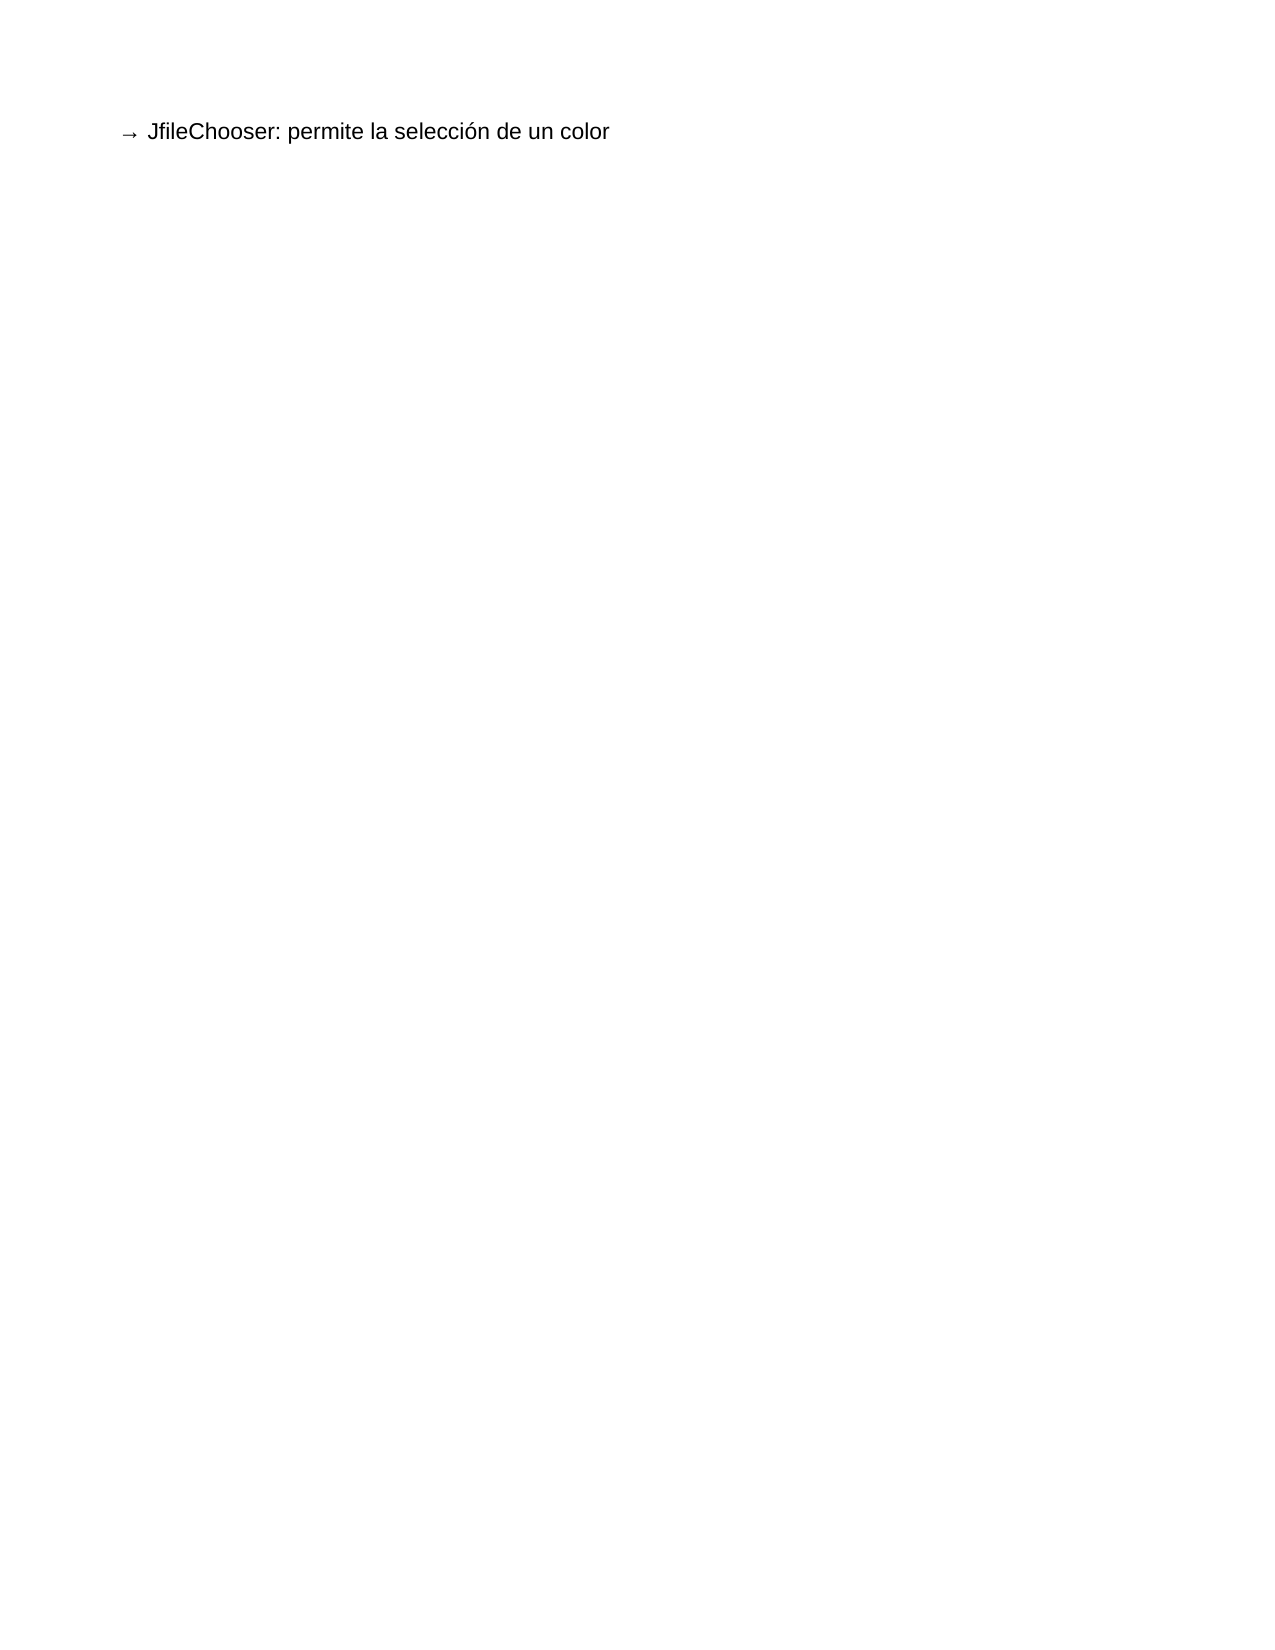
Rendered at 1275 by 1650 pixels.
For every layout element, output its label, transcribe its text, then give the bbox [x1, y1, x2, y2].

text → JfileChooser: permite la selección de un color [118, 118, 1157, 144]
